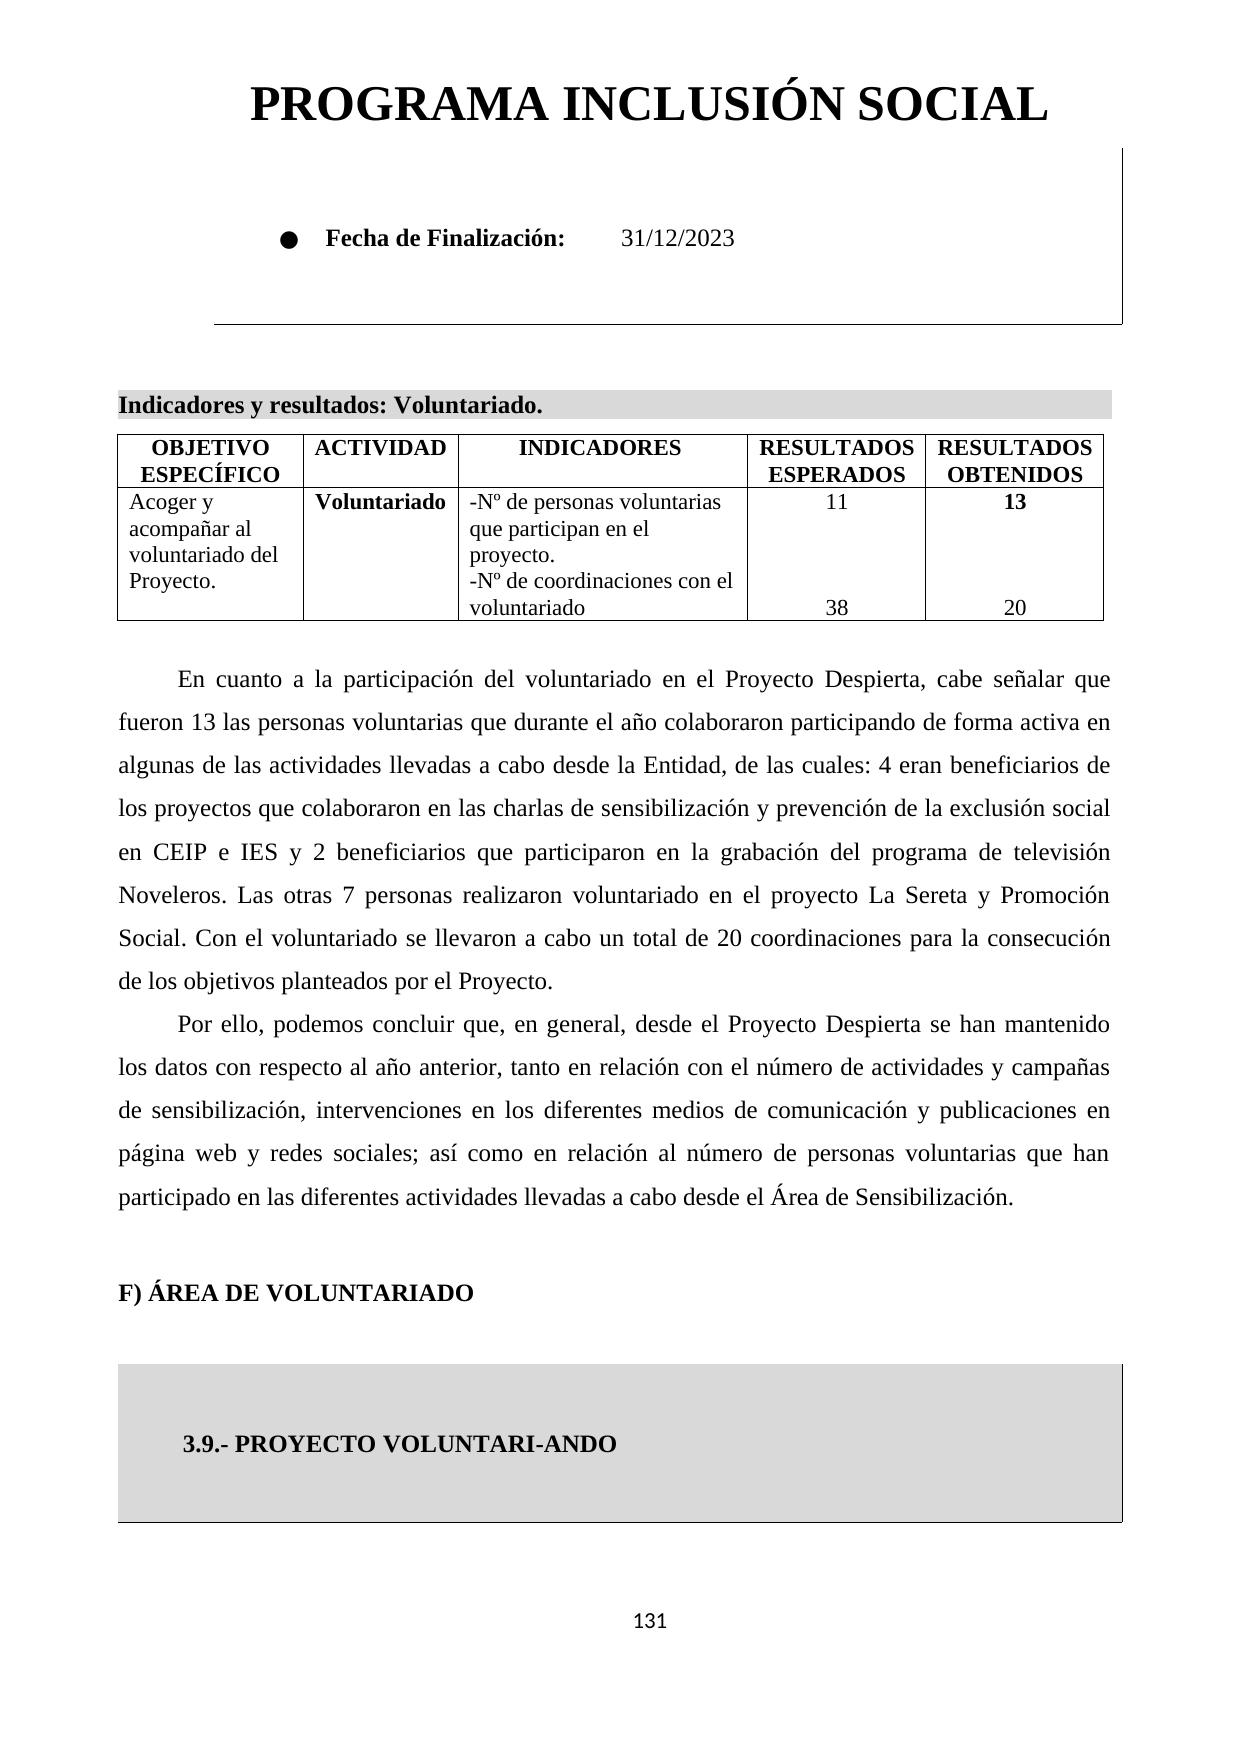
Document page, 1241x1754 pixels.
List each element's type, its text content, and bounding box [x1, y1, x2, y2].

table_cell Acoger y acompañar al voluntariado del Proyecto. [118, 488, 303, 620]
table_header INDICADORES [459, 435, 747, 487]
table_header ACTIVIDAD [304, 435, 458, 487]
table_cell Voluntariado [304, 488, 458, 620]
table_header RESULTADOS OBTENIDOS [926, 435, 1103, 487]
text En cuanto a la participación del voluntariado en el Proyecto Despierta, cabe señalar que fueron 13 las personas voluntarias que durante el año colaboraron participando de forma activa en algunas de las actividades llevadas a cabo desde la Entidad, de las cuales: 4 eran beneficiarios de los proyectos que colaboraron en las charlas de sensibilización y prevención de la exclusión social en CEIP e IES y 2 beneficiarios que participaron en la grabación del programa de televisión Noveleros. Las otras 7 personas realizaron voluntariado en el proyecto La Sereta y Promoción Social. Con el voluntariado se llevaron a cabo un total de 20 coordinaciones para la consecución de los objetivos planteados por el Proyecto. [118, 664, 1111, 995]
text Indicadores y resultados: Voluntariado. [118, 390, 1112, 419]
table_header OBJETIVO ESPECÍFICO [118, 435, 303, 487]
text Por ello, podemos concluir que, en general, desde el Proyecto Despierta se han mantenido los datos con respecto al año anterior, tanto en relación con el número de actividades y campañas de sensibilización, intervenciones en los diferentes medios de comunicación y publicaciones en página web y redes sociales; así como en relación al número de personas voluntarias que han participado en las diferentes actividades llevadas a cabo desde el Área de Sensibilización. [118, 1009, 1111, 1210]
table_cell -Nº de personas voluntarias que participan en el proyecto. -Nº de coordinaciones con el voluntariado [459, 488, 747, 620]
table_header RESULTADOS ESPERADOS [748, 435, 925, 487]
table_cell 11 38 [748, 488, 925, 620]
text F) ÁREA DE VOLUNTARIADO [118, 1278, 1122, 1307]
list Fecha de Finalización: 31/12/2023 [214, 148, 1122, 324]
table_cell 13 20 [926, 488, 1103, 620]
text 3.9.- PROYECTO VOLUNTARI-ANDO [118, 1364, 1122, 1522]
